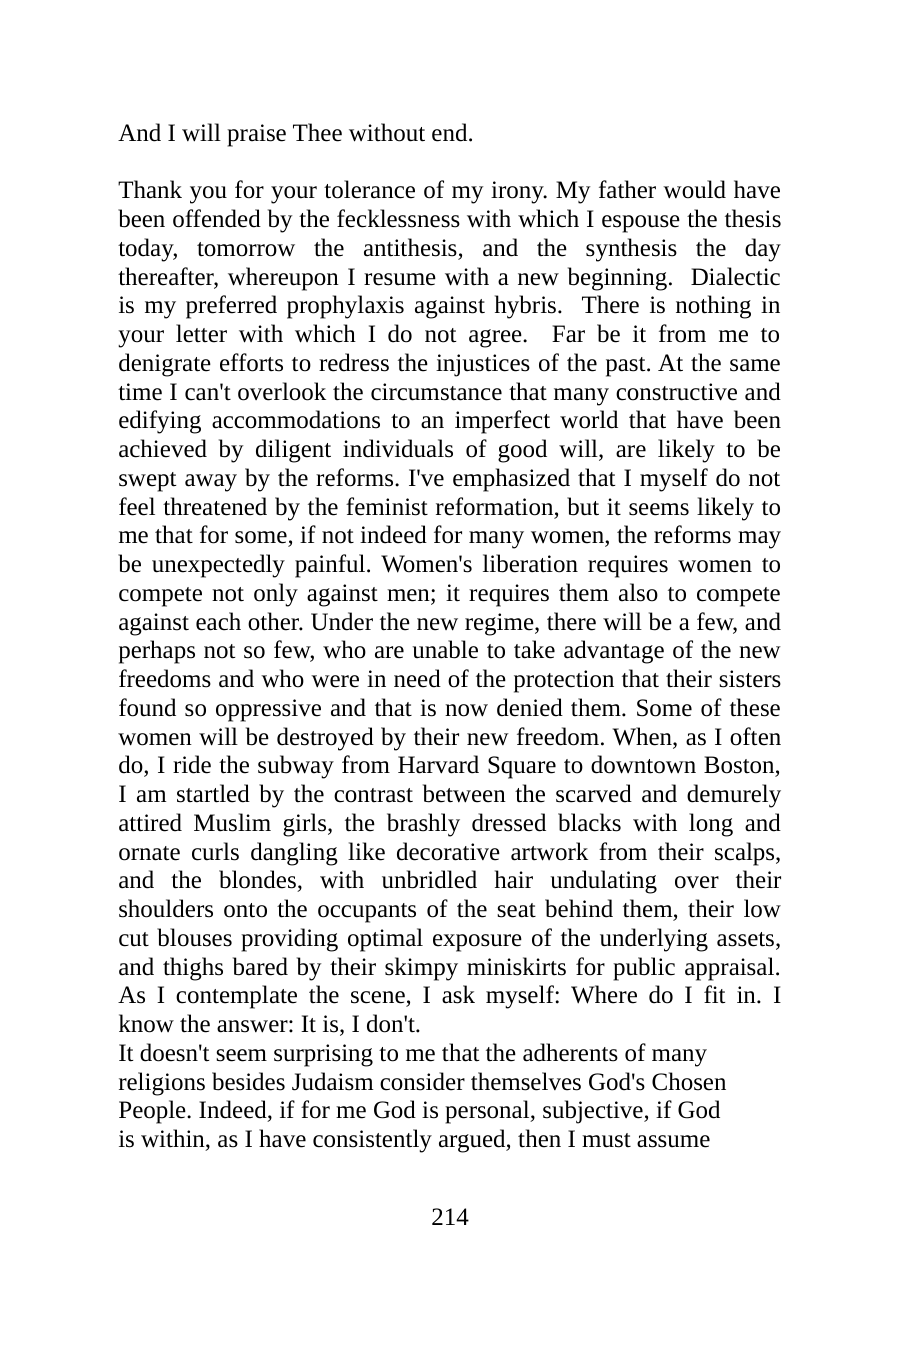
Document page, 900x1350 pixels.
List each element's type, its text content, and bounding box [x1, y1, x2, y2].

text People. Indeed, if for me God is personal, subjective, if God [118, 1096, 782, 1124]
text And I will praise Thee without end. [118, 118, 782, 147]
text religions besides Judaism consider themselves God's Chosen [118, 1067, 782, 1096]
text is within, as I have consistently argued, then I must assume [118, 1124, 782, 1153]
text Thank you for your tolerance of my irony. My father would have been offended by the fecklessness with which I espouse the thesis today, tomorrow the antithesis, and the synthesis the day thereafter, whereupon I resume with a new beginning. Dialectic is my preferred prophylaxis against hybris. There is nothing in your letter with which I do not agree. Far be it from me to denigrate efforts to redress the injustices of the past. At the same time I can't overlook the circumstance that many constructive and edifying accommodations to an imperfect world that have been achieved by diligent individuals of good will, are likely to be swept away by the reforms. I've emphasized that I myself do not feel threatened by the feminist reformation, but it seems likely to me that for some, if not indeed for many women, the reforms may be unexpectedly painful. Women's liberation requires women to compete not only against men; it requires them also to compete against each other. Under the new regime, there will be a few, and perhaps not so few, who are unable to take advantage of the new freedoms and who were in need of the protection that their sisters found so oppressive and that is now denied them. Some of these women will be destroyed by their new freedom. When, as I often do, I ride the subway from Harvard Square to downtown Boston, I am startled by the contrast between the scarved and demurely attired Muslim girls, the brashly dressed blacks with long and ornate curls dangling like decorative artwork from their scalps, and the blondes, with unbridled hair undulating over their shoulders onto the occupants of the seat behind them, their low cut blouses providing optimal exposure of the underlying assets, and thighs bared by their skimpy miniskirts for public appraisal. As I contemplate the scene, I ask myself: Where do I fit in. I know the answer: It is, I don't. [118, 176, 782, 1038]
text It doesn't seem surprising to me that the adherents of many [118, 1038, 782, 1067]
